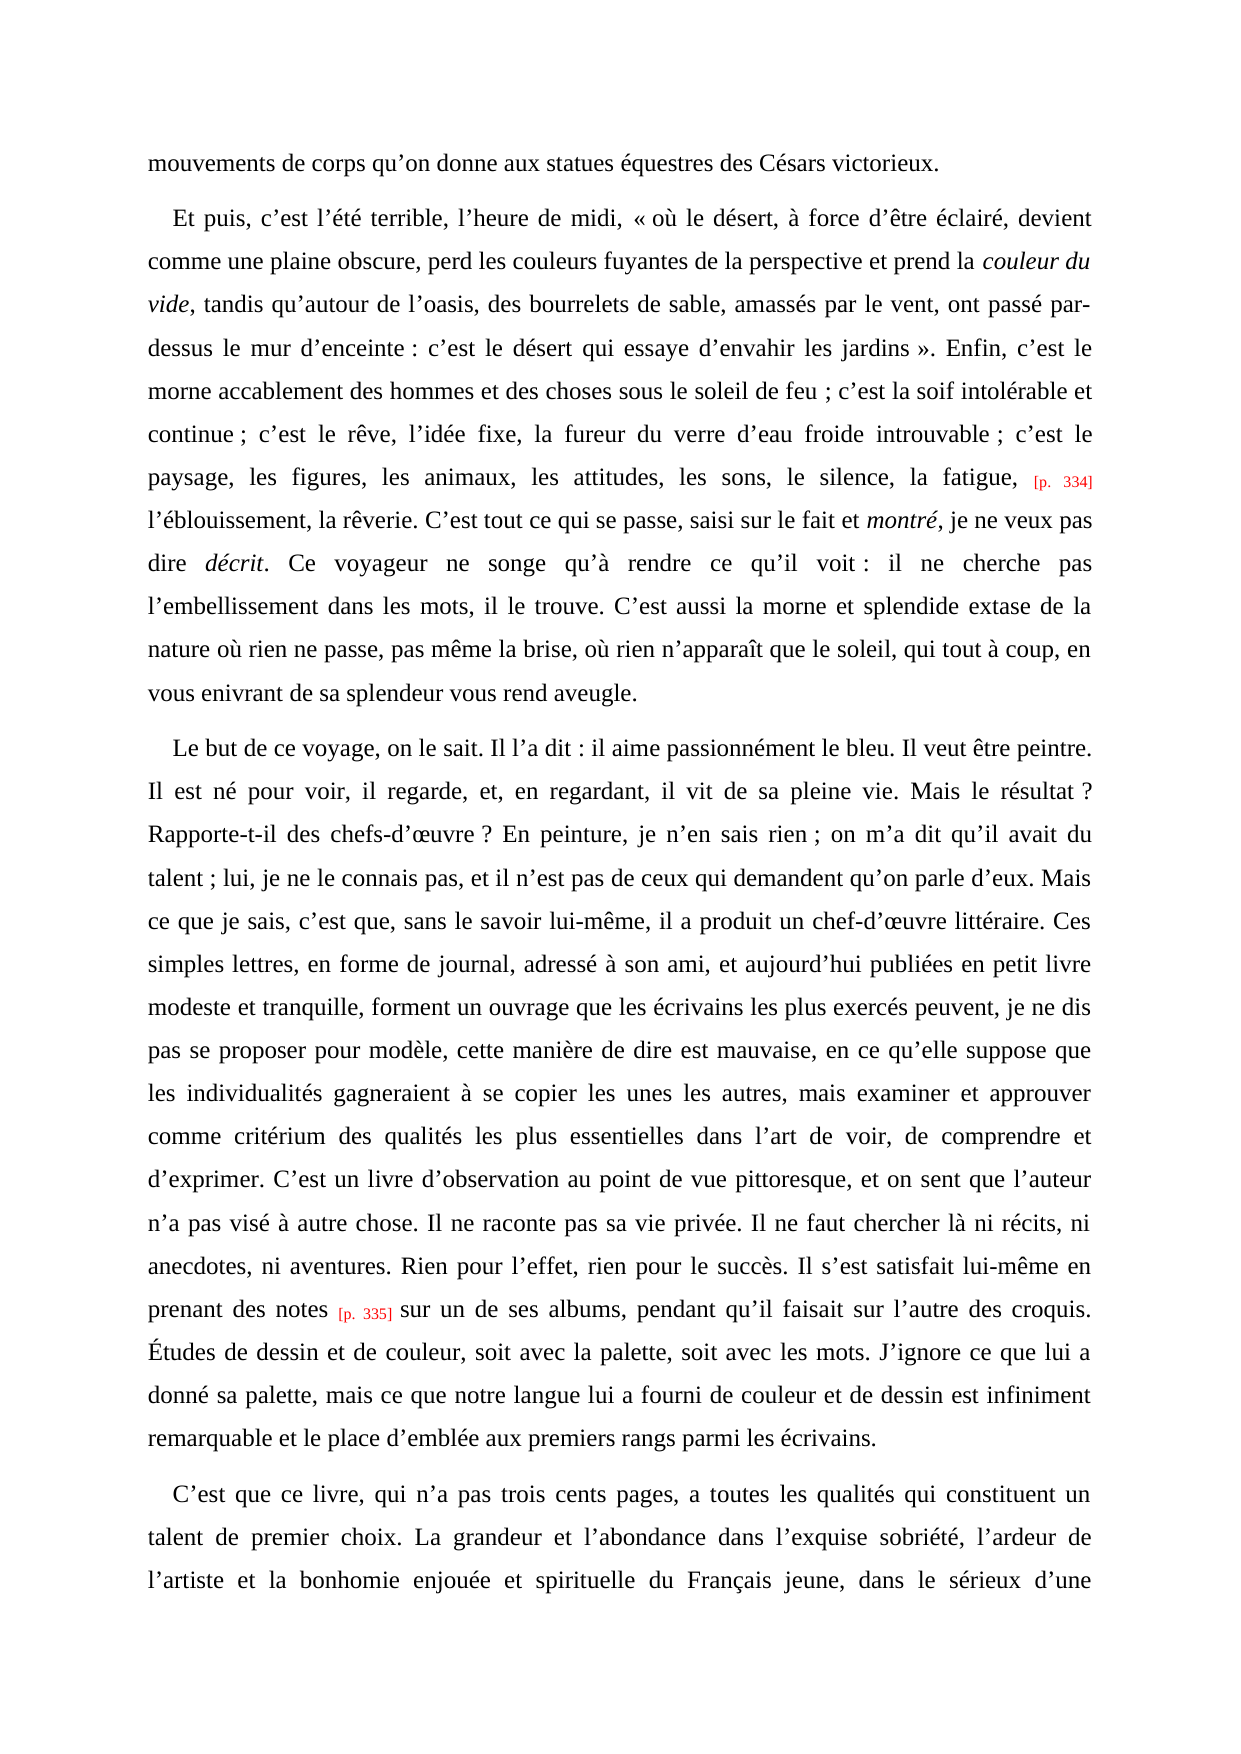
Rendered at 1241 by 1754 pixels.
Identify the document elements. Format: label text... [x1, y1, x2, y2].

text Et puis, c’est l’été terrible, l’heure de midi, « où le désert, à force d’être éclairé, devient comme une plaine obscure, perd les couleurs fuyantes de la perspective et prend la couleur du vide, tandis qu’autour de l’oasis, des bourrelets de sable, amassés par le vent, ont passé par-dessus le mur d’enceinte : c’est le désert qui essaye d’envahir les jardins ». Enfin, c’est le morne accablement des hommes et des choses sous le soleil de feu ; c’est la soif intolérable et continue ; c’est le rêve, l’idée fixe, la fureur du verre d’eau froide introuvable ; c’est le paysage, les figures, les animaux, les attitudes, les sons, le silence, la fatigue, [p. 334] l’éblouissement, la rêverie. C’est tout ce qui se passe, saisi sur le fait et montré, je ne veux pas dire décrit. Ce voyageur ne songe qu’à rendre ce qu’il voit : il ne cherche pas l’embellissement dans les mots, il le trouve. C’est aussi la morne et splendide extase de la nature où rien ne passe, pas même la brise, où rien n’apparaît que le soleil, qui tout à coup, en vous enivrant de sa splendeur vous rend aveugle. [148, 203, 1093, 706]
text C’est que ce livre, qui n’a pas trois cents pages, a toutes les qualités qui constituent un talent de premier choix. La grandeur et l’abondance dans l’exquise sobriété, l’ardeur de l’artiste et la bonhomie enjouée et spirituelle du Français jeune, dans le sérieux d’une [148, 1479, 1093, 1594]
text Le but de ce voyage, on le sait. Il l’a dit : il aime passionnément le bleu. Il veut être peintre. Il est né pour voir, il regarde, et, en regardant, il vit de sa pleine vie. Mais le résultat ? Rapporte-t-il des chefs-d’œuvre ? En peinture, je n’en sais rien ; on m’a dit qu’il avait du talent ; lui, je ne le connais pas, et il n’est pas de ceux qui demandent qu’on parle d’eux. Mais ce que je sais, c’est que, sans le savoir lui-même, il a produit un chef-d’œuvre littéraire. Ces simples lettres, en forme de journal, adressé à son ami, et aujourd’hui publiées en petit livre modeste et tranquille, forment un ouvrage que les écrivains les plus exercés peuvent, je ne dis pas se proposer pour modèle, cette manière de dire est mauvaise, en ce qu’elle suppose que les individualités gagneraient à se copier les unes les autres, mais examiner et approuver comme critérium des qualités les plus essentielles dans l’art de voir, de comprendre et d’exprimer. C’est un livre d’observation au point de vue pittoresque, et on sent que l’auteur n’a pas visé à autre chose. Il ne raconte pas sa vie privée. Il ne faut chercher là ni récits, ni anecdotes, ni aventures. Rien pour l’effet, rien pour le succès. Il s’est satisfait lui-même en prenant des notes [p. 335] sur un de ses albums, pendant qu’il faisait sur l’autre des croquis. Études de dessin et de couleur, soit avec la palette, soit avec les mots. J’ignore ce que lui a donné sa palette, mais ce que notre langue lui a fourni de couleur et de dessin est infiniment remarquable et le place d’emblée aux premiers rangs parmi les écrivains. [148, 733, 1093, 1452]
text mouvements de corps qu’on donne aux statues équestres des Césars victorieux. [148, 148, 1093, 176]
